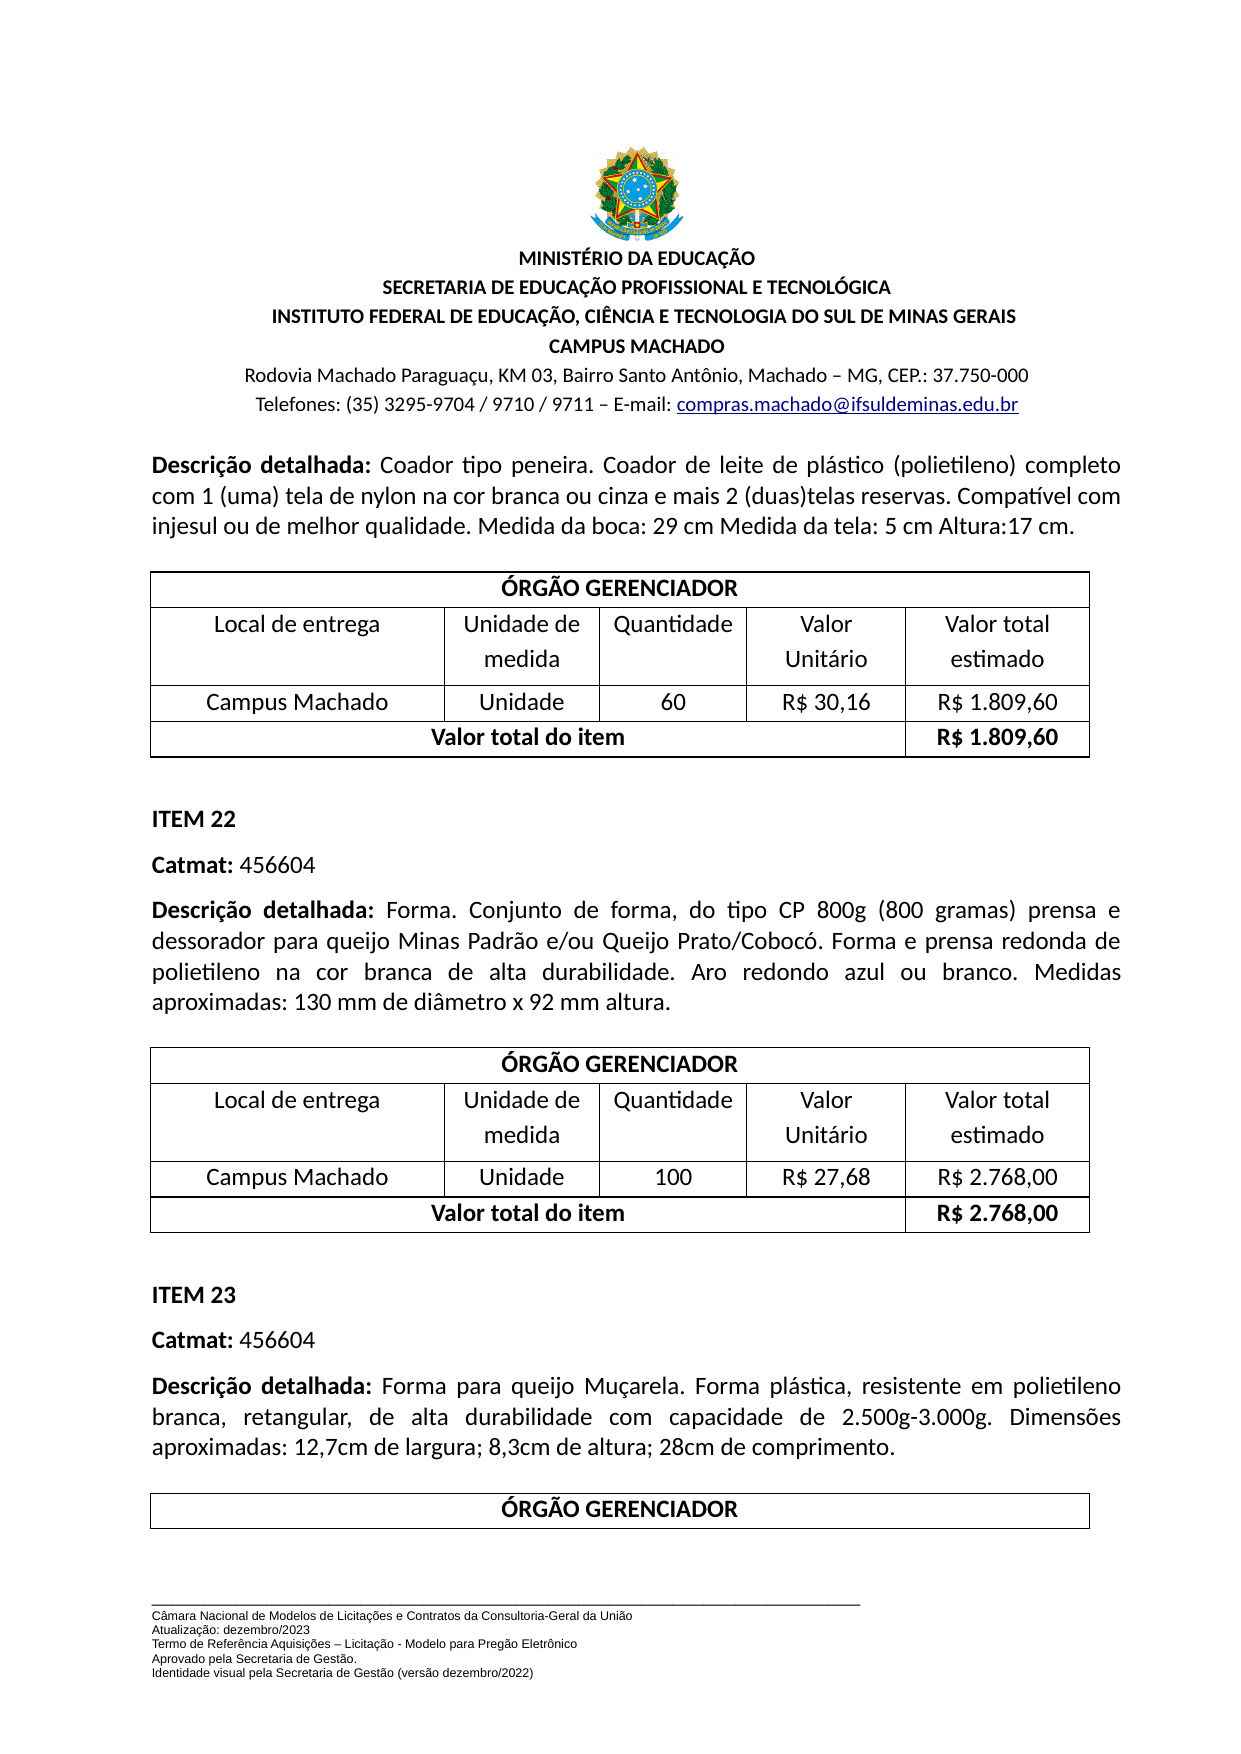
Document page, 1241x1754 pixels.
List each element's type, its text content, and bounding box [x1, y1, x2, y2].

text Descrição detalhada: Forma para queijo Muçarela. Forma plástica, resistente em polietileno branca, retangular, de alta durabilidade com capacidade de 2.500g-3.000g. Dimensões aproximadas: 12,7cm de largura; 8,3cm de altura; 28cm de comprimento. [152, 1370, 1122, 1462]
text Catmat: 456604 [152, 849, 1122, 879]
table_cell Valor total estimado [906, 1084, 1089, 1161]
table_cell Valor Unitário [747, 1084, 905, 1161]
table_cell Valor total do item [151, 722, 905, 756]
text Descrição detalhada: Coador tipo peneira. Coador de leite de plástico (polietileno) completo com 1 (uma) tela de nylon na cor branca ou cinza e mais 2 (duas)telas reservas. Compatível com injesul ou de melhor qualidade. Medida da boca: 29 cm Medida da tela: 5 cm Altura:17 cm. [152, 449, 1122, 541]
table_cell R$ 1.809,60 [906, 686, 1089, 721]
table_cell R$ 30,16 [747, 686, 905, 721]
table_header ÓRGÃO GERENCIADOR [151, 1494, 1089, 1528]
text Catmat: 456604 [152, 1325, 1122, 1355]
table_cell Valor total estimado [906, 608, 1089, 685]
table_cell R$ 2.768,00 [906, 1198, 1089, 1232]
table_cell Unidade [445, 1162, 599, 1196]
table_cell Local de entrega [151, 1084, 444, 1161]
table_cell R$ 27,68 [747, 1162, 905, 1196]
picture [590, 147, 684, 241]
table_cell 100 [600, 1162, 746, 1196]
picture [656, 223, 665, 228]
table_cell Campus Machado [151, 686, 444, 721]
picture [630, 236, 645, 241]
table_cell Valor Unitário [747, 608, 905, 685]
table_header ÓRGÃO GERENCIADOR [151, 573, 1089, 607]
table_cell Campus Machado [151, 1162, 444, 1196]
table_cell Unidade de medida [445, 1084, 599, 1161]
table_header ÓRGÃO GERENCIADOR [151, 1048, 1089, 1083]
table_cell Unidade de medida [445, 608, 599, 685]
table_cell R$ 1.809,60 [906, 722, 1089, 756]
table_cell R$ 2.768,00 [906, 1162, 1089, 1196]
table_cell 60 [600, 686, 746, 721]
text ITEM 23 [152, 1279, 1122, 1309]
table_cell Quantidade [600, 1084, 746, 1161]
text Descrição detalhada: Forma. Conjunto de forma, do tipo CP 800g (800 gramas) prensa e dessorador para queijo Minas Padrão e/ou Queijo Prato/Cobocó. Forma e prensa redonda de polietileno na cor branca de alta durabilidade. Aro redondo azul ou branco. Medidas aproximadas: 130 mm de diâmetro x 92 mm altura. [152, 894, 1122, 1017]
table_cell Unidade [445, 686, 599, 721]
table_cell Local de entrega [151, 608, 444, 685]
text ITEM 22 [152, 803, 1122, 834]
picture [652, 219, 684, 241]
table_cell Quantidade [600, 608, 746, 685]
table_cell Valor total do item [151, 1198, 905, 1232]
